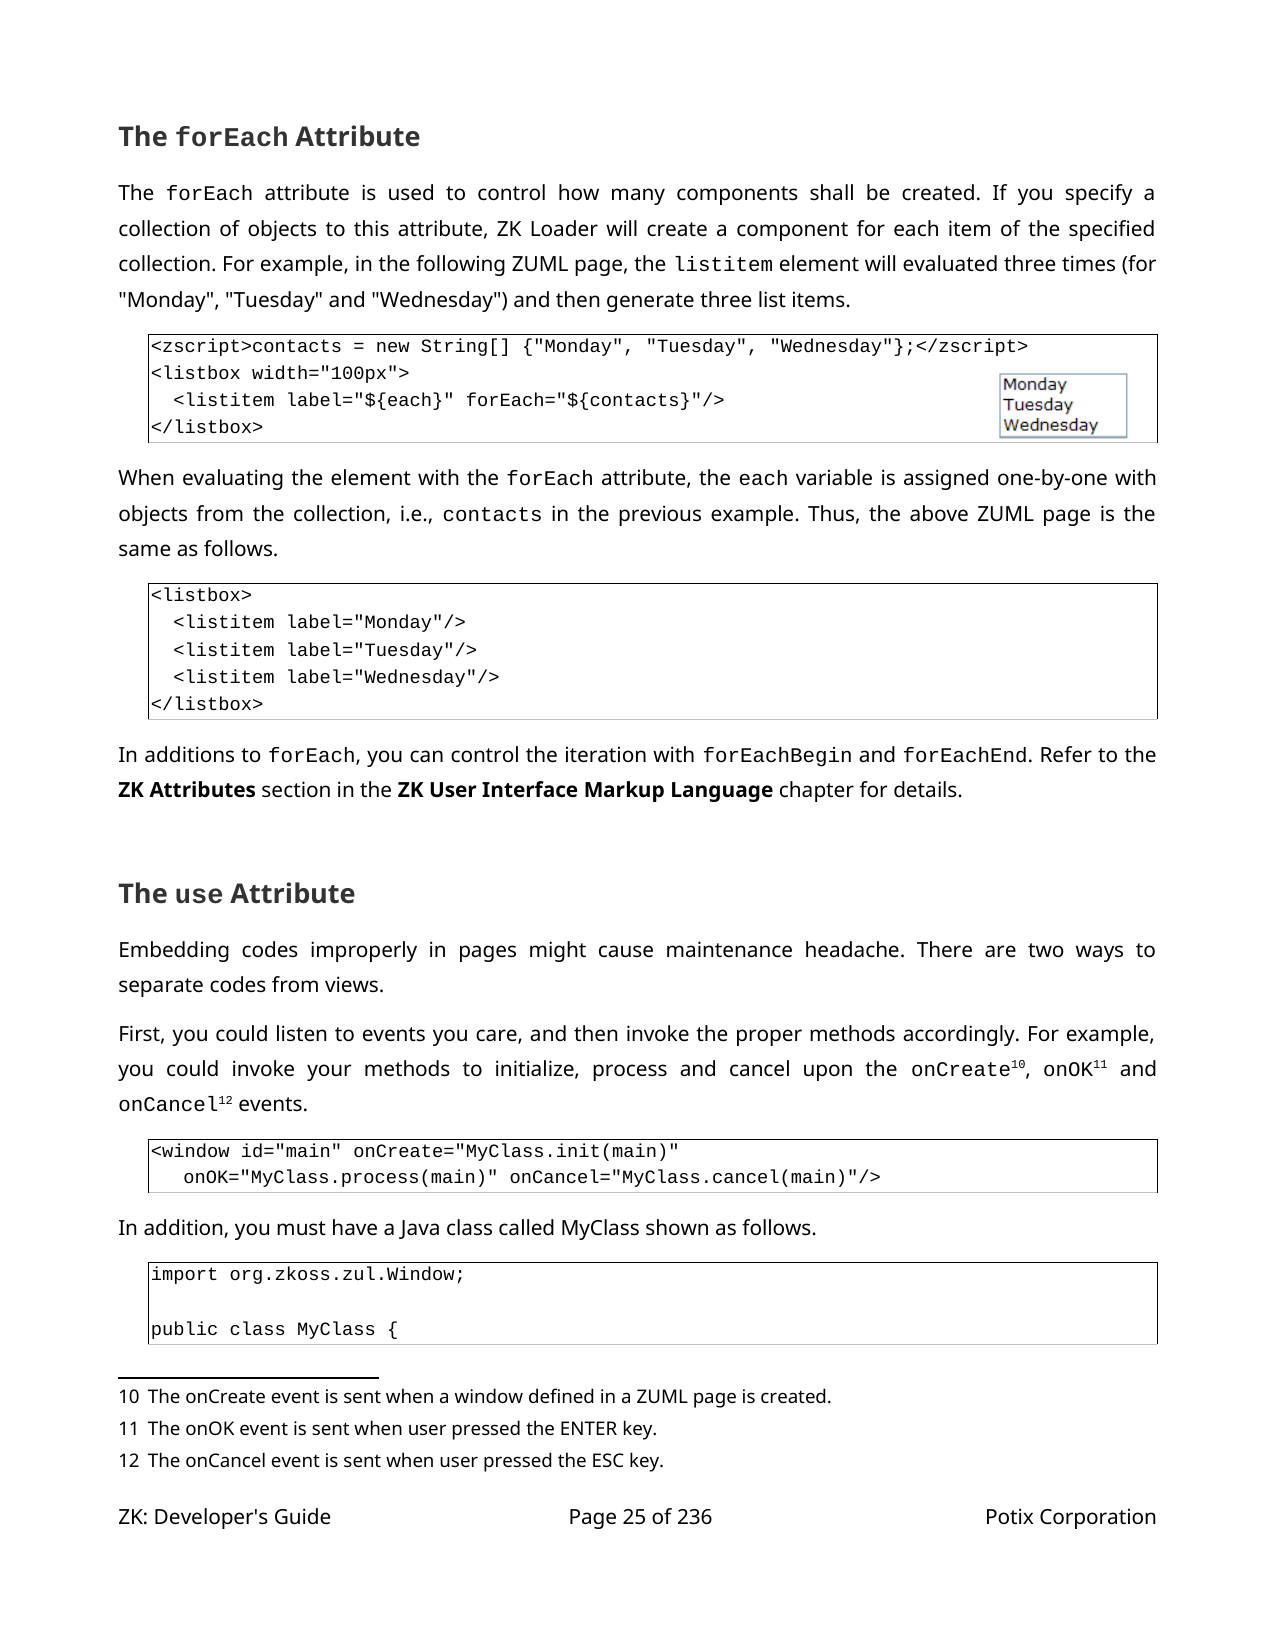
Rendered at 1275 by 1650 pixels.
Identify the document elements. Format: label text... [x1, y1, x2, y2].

text <listitem label="Wednesday"/> [149, 664, 1157, 689]
text In additions to forEach, you can control the iteration with forEachBegin and forEachEnd. Refer to the ZK Attributes section in the ZK User Interface Markup Language chapter for details. [118, 740, 1157, 803]
text public class MyClass { [149, 1316, 1157, 1344]
text </listbox> [149, 692, 1157, 719]
text <listitem label="${each}" forEach="${contacts}"/> [149, 388, 997, 412]
text In addition, you must have a Java class called MyClass shown as follows. [118, 1213, 1157, 1241]
text <listitem label="Monday"/> [149, 610, 1157, 634]
text The onOK event is sent when user pressed the ENTER key. [118, 1416, 1157, 1441]
subtitle The forEach Attribute [118, 118, 1157, 155]
text <window id="main" onCreate="MyClass.init(main)" onOK="MyClass.process(main)" onCancel="MyClass.cancel(main)"/> [149, 1140, 1157, 1192]
text <listitem label="Tuesday"/> [149, 637, 1157, 662]
text The onCancel event is sent when user pressed the ESC key. [118, 1447, 1157, 1473]
text import org.zkoss.zul.Window; [149, 1263, 1157, 1286]
text First, you could listen to events you care, and then invoke the proper methods accordingly. For example, you could invoke your methods to initialize, process and cancel upon the onCreate, onOK and onCancel events. [118, 1019, 1157, 1118]
text The forEach attribute is used to control how many components shall be created. If you specify a collection of objects to this attribute, ZK Loader will create a component for each item of the specified collection. For example, in the following ZUML page, the listitem element will evaluated three times (for "Monday", "Tuesday" and "Wednesday") and then generate three list items. [118, 178, 1157, 313]
text <zscript>contacts = new String[] {"Monday", "Tuesday", "Wednesday"};</zscript> [149, 335, 1157, 358]
text <listbox> [149, 584, 1157, 607]
text The onCreate event is sent when a window defined in a ZUML page is created. [118, 1384, 1157, 1409]
text Embedding codes improperly in pages might cause maintenance headache. There are two ways to separate codes from views. [118, 935, 1157, 998]
picture [997, 372, 1130, 441]
text </listbox> [149, 415, 1157, 442]
text <listbox width="100px"> [149, 361, 1157, 385]
subtitle The use Attribute [118, 874, 1157, 911]
text When evaluating the element with the forEach attribute, the each variable is assigned one-by-one with objects from the collection, i.e., contacts in the previous example. Thus, the above ZUML page is the same as follows. [118, 463, 1157, 562]
